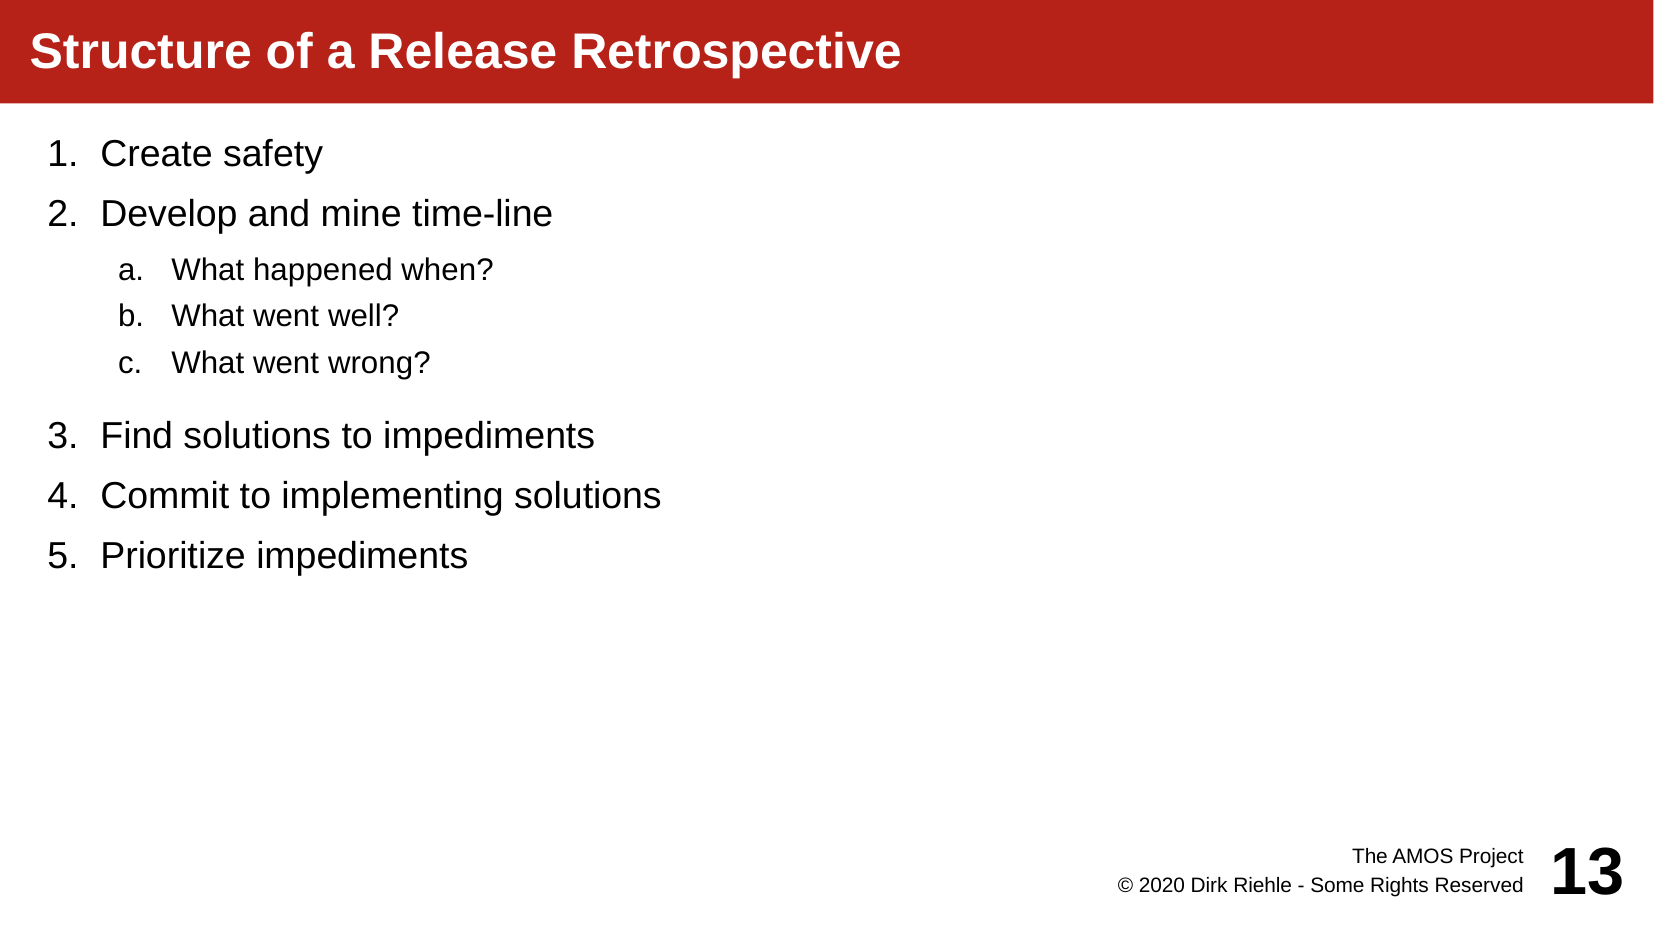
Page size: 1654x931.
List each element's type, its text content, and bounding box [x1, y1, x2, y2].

title Structure of a Release Retrospective [0, 0, 1654, 104]
list Create safety Develop and mine time-line What happened when? What went well? What went wrong? Find solutions to impediments Commit to implementing solutions Prioritize impediments [29, 132, 1625, 798]
